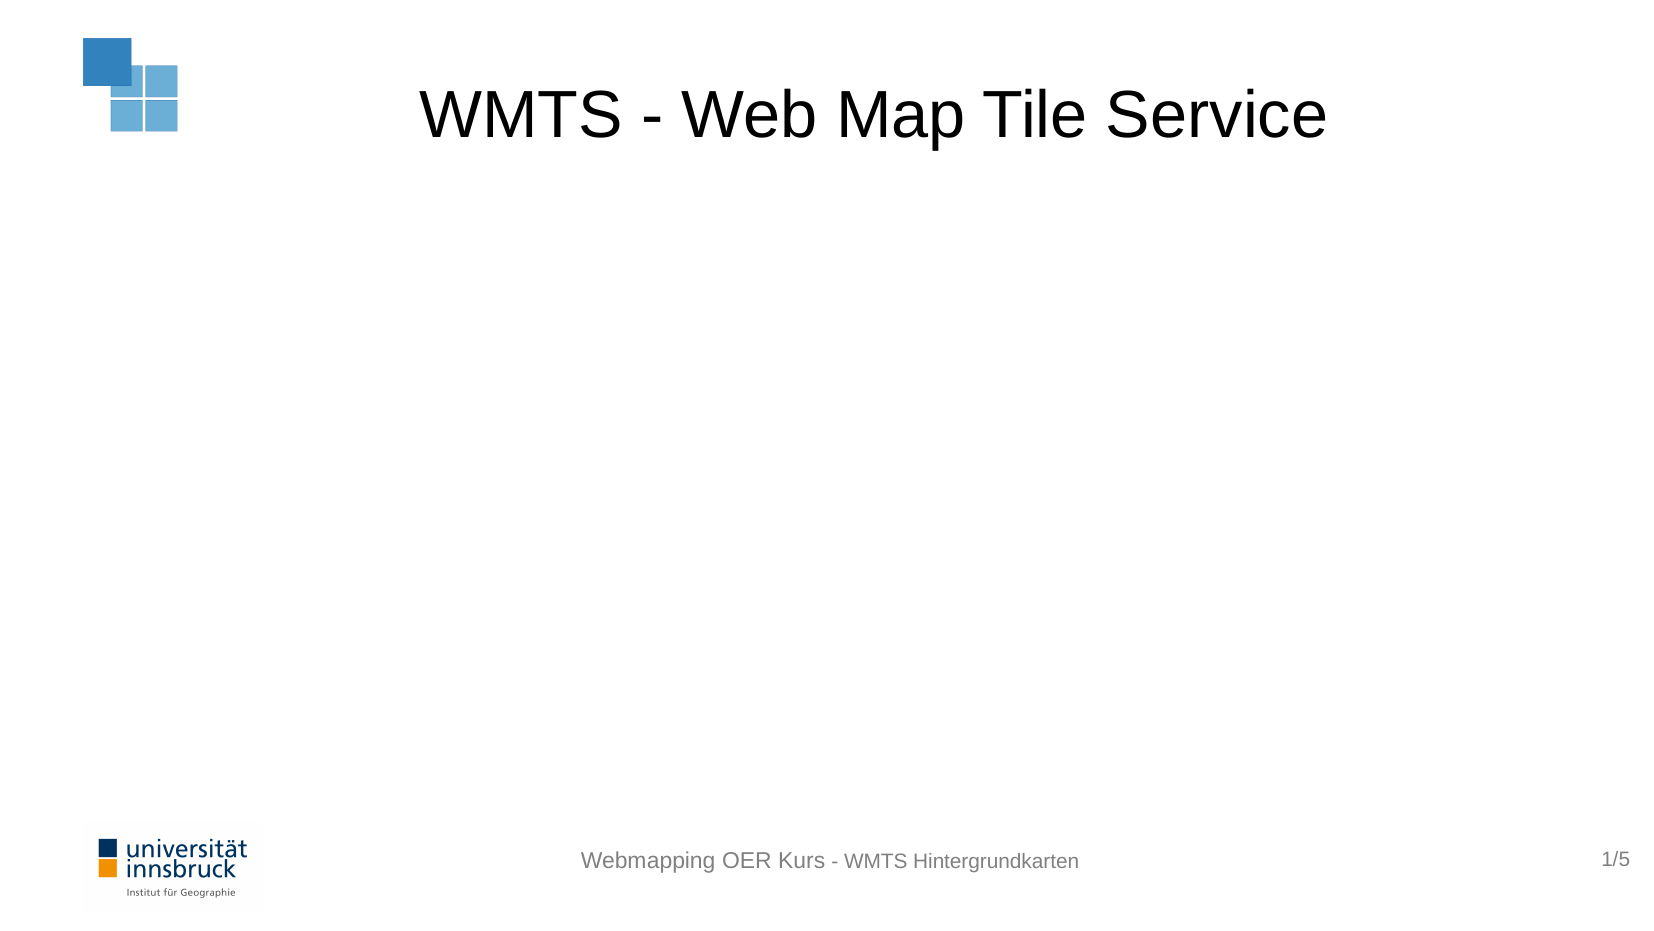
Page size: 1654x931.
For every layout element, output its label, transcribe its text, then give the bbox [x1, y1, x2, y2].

picture [82, 37, 178, 132]
picture [82, 822, 263, 912]
title WMTS - Web Map Tile Service [206, 37, 1542, 193]
